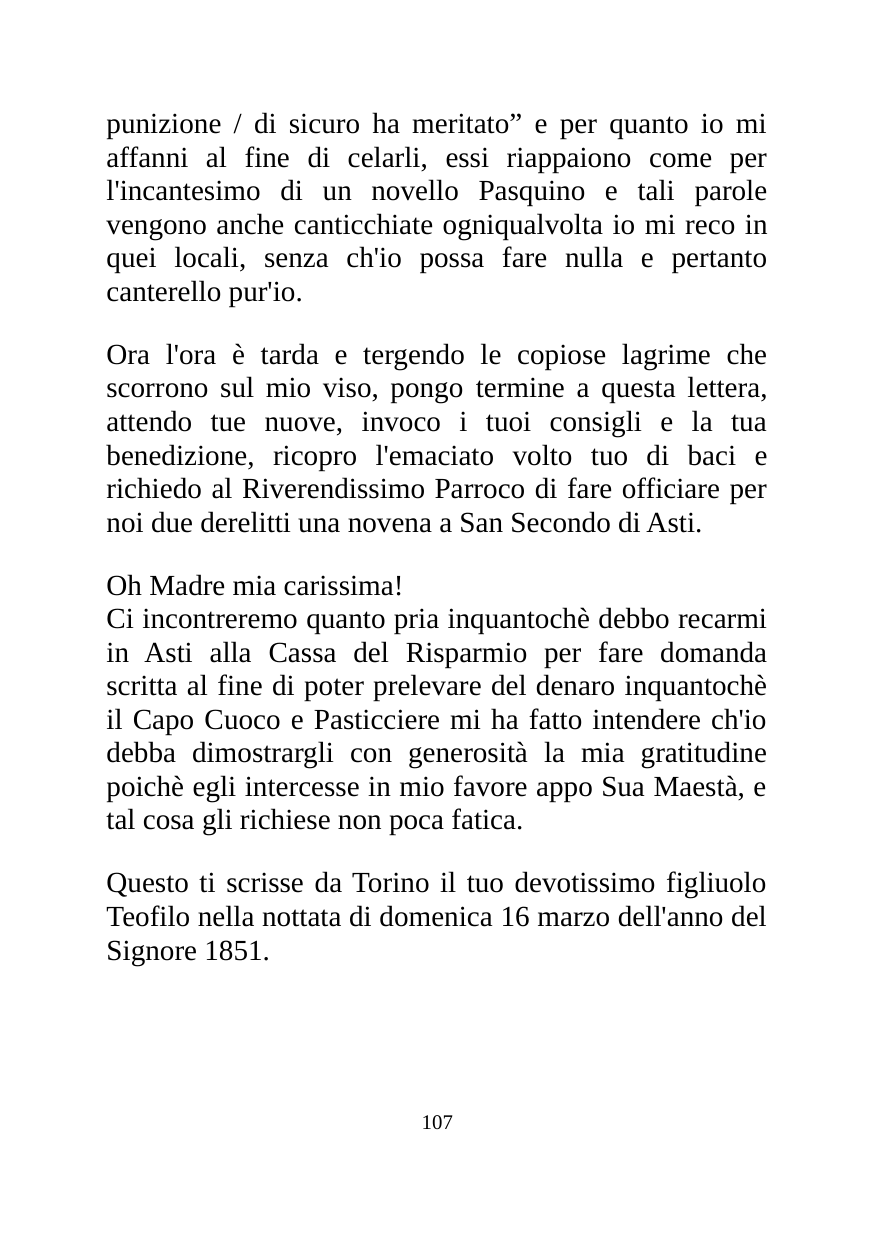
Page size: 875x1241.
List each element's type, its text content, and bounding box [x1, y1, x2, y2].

text Ora l'ora è tarda e tergendo le copiose lagrime che scorrono sul mio viso, pongo termine a questa lettera, attendo tue nuove, invoco i tuoi consigli e la tua benedizione, ricopro l'emaciato volto tuo di baci e richiedo al Riverendissimo Parroco di fare officiare per noi due derelitti una novena a San Secondo di Asti. [106, 337, 768, 538]
text Questo ti scrisse da Torino il tuo devotissimo figliuolo Teofilo nella nottata di domenica 16 marzo dell'anno del Signore 1851. [106, 866, 768, 966]
text Ci incontreremo quanto pria inquantochè debbo recarmi in Asti alla Cassa del Risparmio per fare domanda scritta al fine di poter prelevare del denaro inquantochè il Capo Cuoco e Pasticciere mi ha fatto intendere ch'io debba dimostrargli con generosità la mia gratitudine poichè egli intercesse in mio favore appo Sua Maestà, e tal cosa gli richiese non poca fatica. [106, 601, 768, 836]
text Oh Madre mia carissima! [106, 568, 768, 601]
text punizione / di sicuro ha meritato” e per quanto io mi affanni al fine di celarli, essi riappaiono come per l'incantesimo di un novello Pasquino e tali parole vengono anche canticchiate ogniqualvolta io mi reco in quei locali, senza ch'io possa fare nulla e pertanto canterello pur'io. [106, 106, 768, 307]
